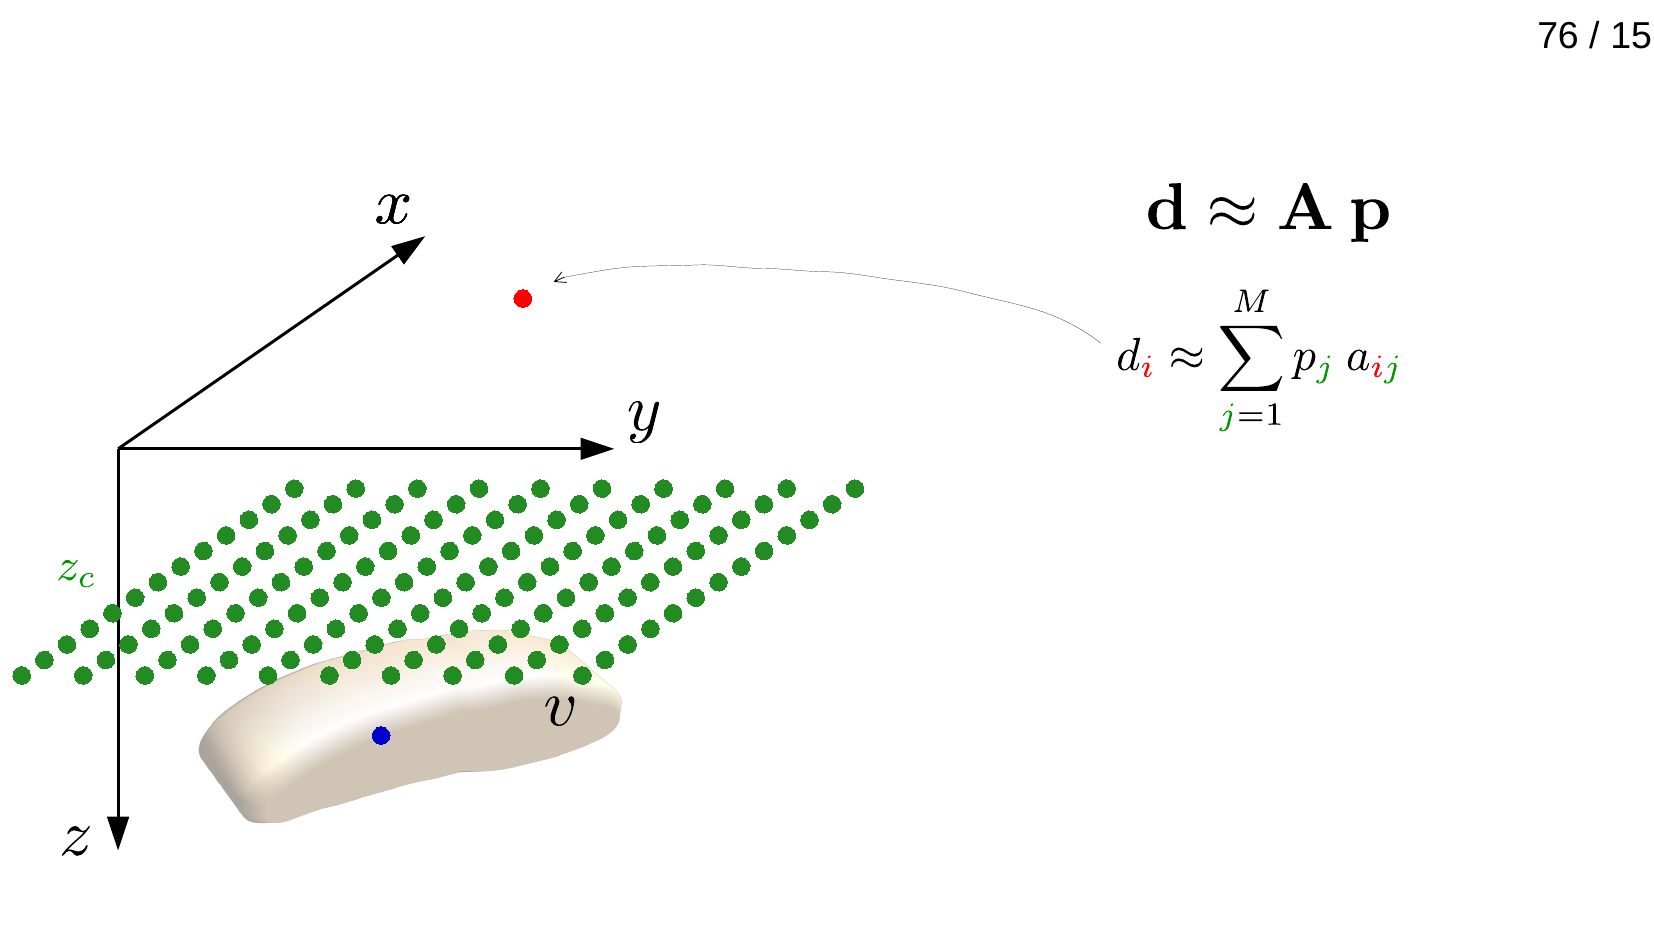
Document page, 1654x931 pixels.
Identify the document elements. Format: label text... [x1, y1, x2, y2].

text_box [479, 557, 498, 576]
text_box [463, 526, 482, 545]
picture [626, 401, 662, 443]
text_box [846, 479, 864, 498]
text_box [288, 604, 306, 623]
text_box [272, 573, 290, 592]
text_box [686, 542, 705, 560]
text_box [686, 588, 705, 607]
text_box [262, 495, 281, 514]
text_box [294, 557, 313, 576]
text_box [363, 510, 381, 529]
text_box [220, 651, 238, 669]
text_box [242, 635, 261, 654]
picture [56, 560, 95, 588]
text_box [488, 635, 507, 654]
picture [59, 826, 93, 856]
text_box [693, 495, 712, 514]
text_box [777, 479, 796, 498]
text_box [226, 604, 245, 623]
text_box [203, 619, 222, 638]
text_box [618, 588, 637, 607]
text_box [823, 495, 842, 514]
text_box [256, 542, 274, 560]
text_box [618, 635, 637, 654]
text_box [372, 726, 391, 745]
text_box [249, 588, 268, 607]
text_box [197, 666, 216, 685]
text_box [365, 635, 384, 654]
text_box [641, 619, 660, 638]
text_box [434, 588, 452, 607]
text_box [777, 526, 796, 545]
text_box [395, 573, 413, 592]
text_box [142, 619, 161, 638]
text_box [456, 573, 475, 592]
text_box [670, 510, 689, 529]
text_box [472, 604, 491, 623]
text_box [304, 635, 323, 654]
text_box [187, 588, 206, 607]
text_box [447, 495, 466, 514]
text_box [470, 479, 488, 498]
text_box [541, 557, 559, 576]
text_box [97, 651, 115, 669]
text_box [259, 666, 277, 685]
text_box [278, 526, 297, 545]
text_box [340, 526, 359, 545]
text_box [349, 604, 368, 623]
text_box [417, 557, 436, 576]
text_box [573, 666, 592, 685]
text_box [12, 666, 31, 685]
text_box [404, 651, 423, 669]
text_box [534, 604, 553, 623]
text_box [513, 289, 532, 308]
text_box [103, 604, 122, 623]
text_box [333, 573, 352, 592]
text_box [709, 526, 728, 545]
text_box [171, 557, 190, 576]
text_box [240, 510, 258, 529]
text_box [411, 604, 430, 623]
text_box [379, 542, 397, 560]
text_box [149, 573, 167, 592]
text_box [531, 479, 550, 498]
text_box [385, 495, 404, 514]
text_box [327, 619, 345, 638]
text_box [641, 573, 660, 592]
text_box [508, 495, 527, 514]
text_box [755, 542, 773, 560]
text_box [135, 666, 154, 685]
text_box [424, 510, 443, 529]
text_box [320, 666, 339, 685]
text_box [119, 635, 138, 654]
text_box [518, 573, 537, 592]
text_box [602, 557, 621, 576]
text_box [58, 635, 76, 654]
text_box [593, 479, 611, 498]
text_box [217, 526, 235, 545]
text_box [547, 510, 566, 529]
text_box [181, 635, 199, 654]
text_box <number> / 151 [1458, 0, 1654, 71]
text_box [609, 510, 627, 529]
text_box [732, 557, 751, 576]
text_box [210, 573, 229, 592]
text_box [557, 588, 575, 607]
text_box [570, 495, 589, 514]
text_box [595, 604, 614, 623]
text_box [382, 666, 400, 685]
text_box [281, 651, 300, 669]
text_box [343, 651, 361, 669]
text_box [310, 588, 329, 607]
text_box [408, 479, 427, 498]
text_box [579, 573, 598, 592]
text_box [450, 619, 468, 638]
text_box [443, 666, 462, 685]
text_box [301, 510, 320, 529]
text_box [80, 619, 99, 638]
picture [1145, 183, 1392, 242]
text_box [440, 542, 459, 560]
text_box [486, 510, 504, 529]
text_box [372, 588, 391, 607]
text_box [596, 651, 614, 669]
text_box [505, 666, 523, 685]
text_box [346, 479, 365, 498]
text_box [317, 542, 336, 560]
text_box [732, 510, 751, 529]
text_box [586, 526, 605, 545]
text_box [401, 526, 420, 545]
text_box [709, 573, 728, 592]
picture [1116, 289, 1401, 432]
picture [543, 696, 578, 726]
text_box [511, 619, 530, 638]
text_box [126, 588, 145, 607]
text_box [664, 557, 682, 576]
text_box [800, 510, 819, 529]
text_box [654, 479, 673, 498]
text_box [356, 557, 375, 576]
text_box [664, 604, 682, 623]
text_box [625, 542, 644, 560]
text_box [716, 479, 734, 498]
text_box [388, 619, 407, 638]
text_box [755, 495, 773, 514]
text_box [265, 619, 284, 638]
text_box [285, 479, 304, 498]
text_box [527, 651, 546, 669]
text_box [466, 651, 485, 669]
text_box [573, 619, 592, 638]
text_box [495, 588, 514, 607]
text_box [502, 542, 520, 560]
picture [374, 194, 413, 224]
text_box [525, 526, 543, 545]
text_box [648, 526, 666, 545]
text_box [74, 666, 93, 685]
text_box [563, 542, 582, 560]
text_box [158, 651, 177, 669]
text_box [233, 557, 252, 576]
text_box [324, 495, 342, 514]
text_box [427, 635, 446, 654]
text_box [165, 604, 183, 623]
text_box [550, 635, 569, 654]
text_box [631, 495, 650, 514]
text_box [35, 651, 54, 669]
text_box [194, 542, 213, 560]
